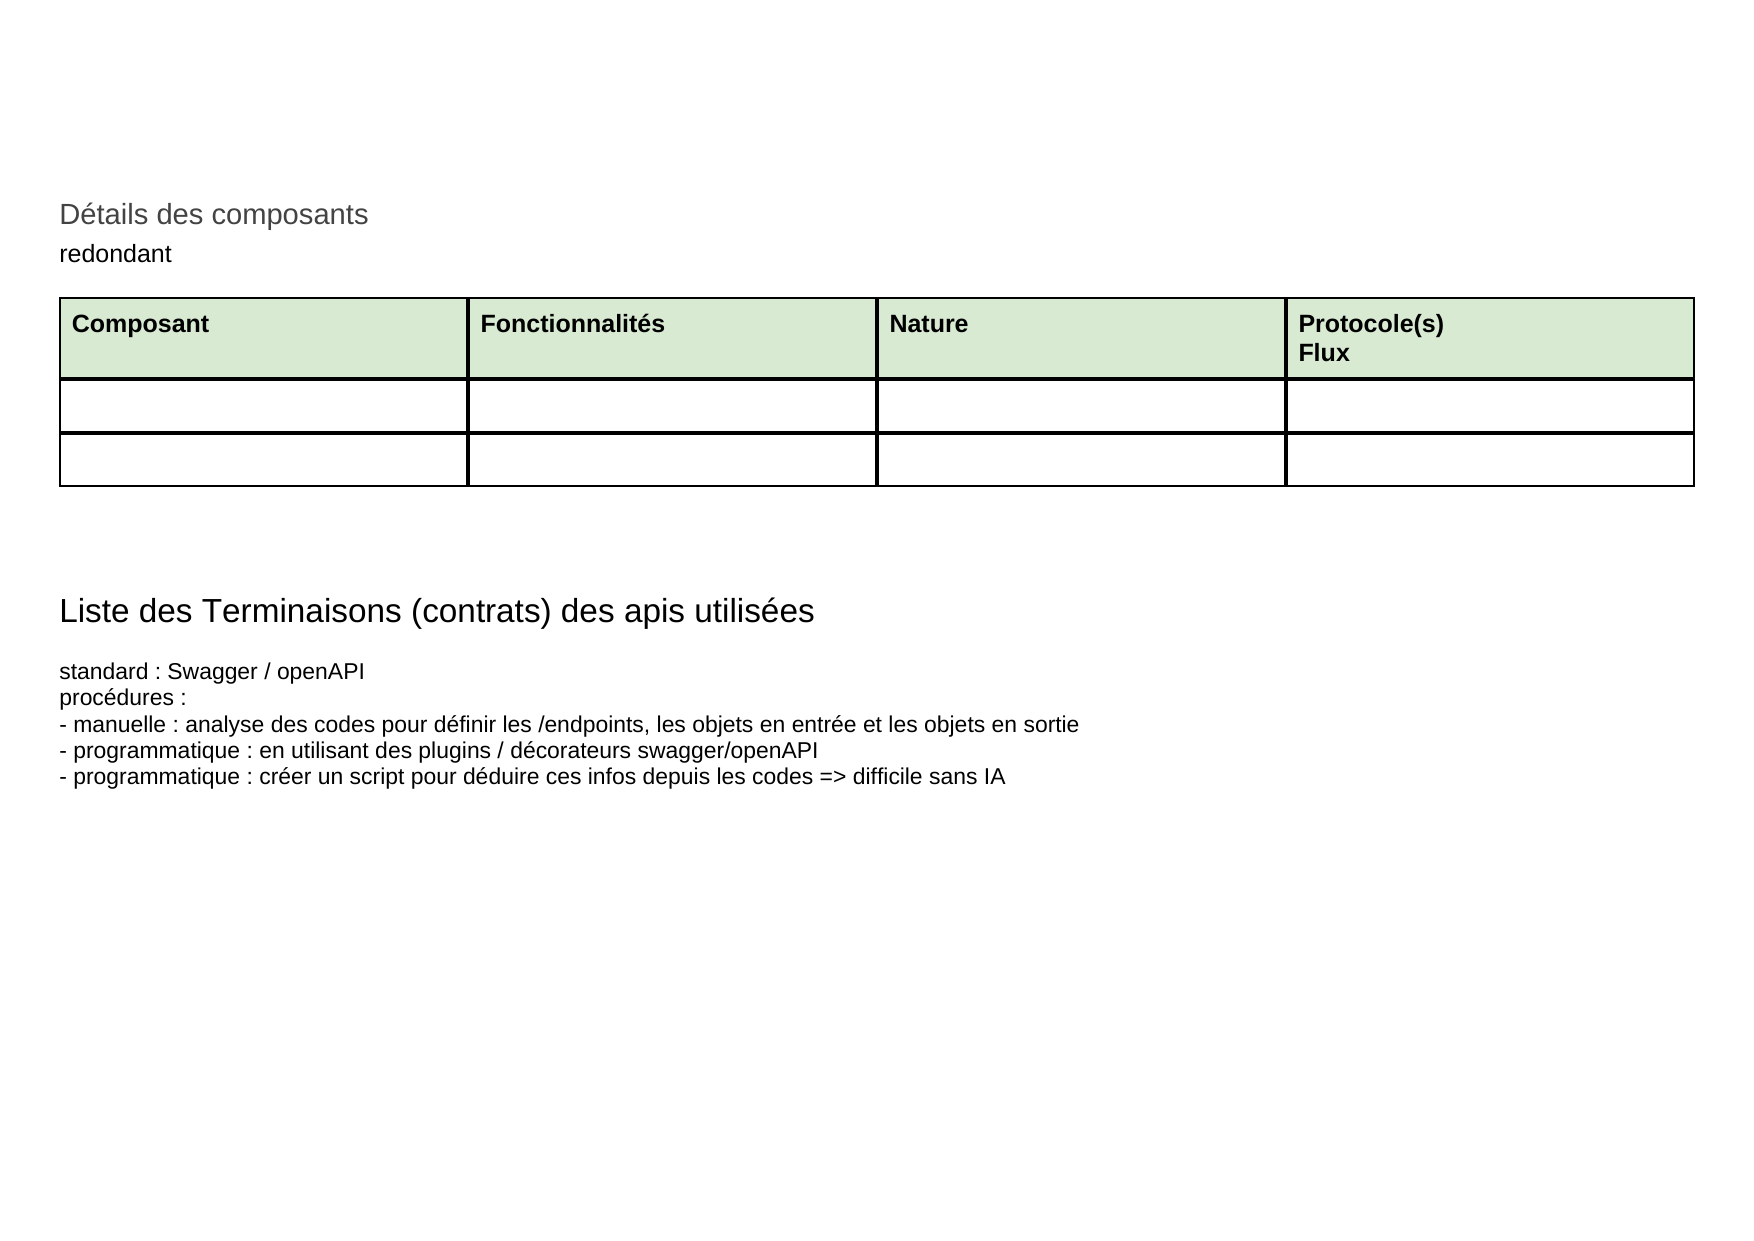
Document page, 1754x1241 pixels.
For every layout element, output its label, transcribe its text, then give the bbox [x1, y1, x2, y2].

table_cell [879, 435, 1284, 485]
text - manuelle : analyse des codes pour définir les /endpoints, les objets en entrée et les objets en sortie [59, 711, 1695, 737]
table_cell [470, 435, 875, 485]
table_cell [61, 435, 466, 485]
text procédures : [59, 684, 1695, 711]
text Liste des Terminaisons (contrats) des apis utilisées [59, 591, 1695, 629]
text standard : Swagger / openAPI [59, 658, 1695, 684]
table_header Fonctionnalités [470, 299, 875, 377]
table_header Composant [61, 299, 466, 377]
text redondant [59, 239, 1695, 268]
table_cell [879, 381, 1284, 431]
table_header Protocole(s) Flux [1288, 299, 1693, 377]
table_cell [470, 381, 875, 431]
table_cell [1288, 381, 1693, 431]
subtitle Détails des composants [59, 197, 1695, 231]
text - programmatique : créer un script pour déduire ces infos depuis les codes => difficile sans IA [59, 763, 1695, 790]
table_cell [1288, 435, 1693, 485]
table_cell [61, 381, 466, 431]
table_header Nature [879, 299, 1284, 377]
text - programmatique : en utilisant des plugins / décorateurs swagger/openAPI [59, 737, 1695, 763]
